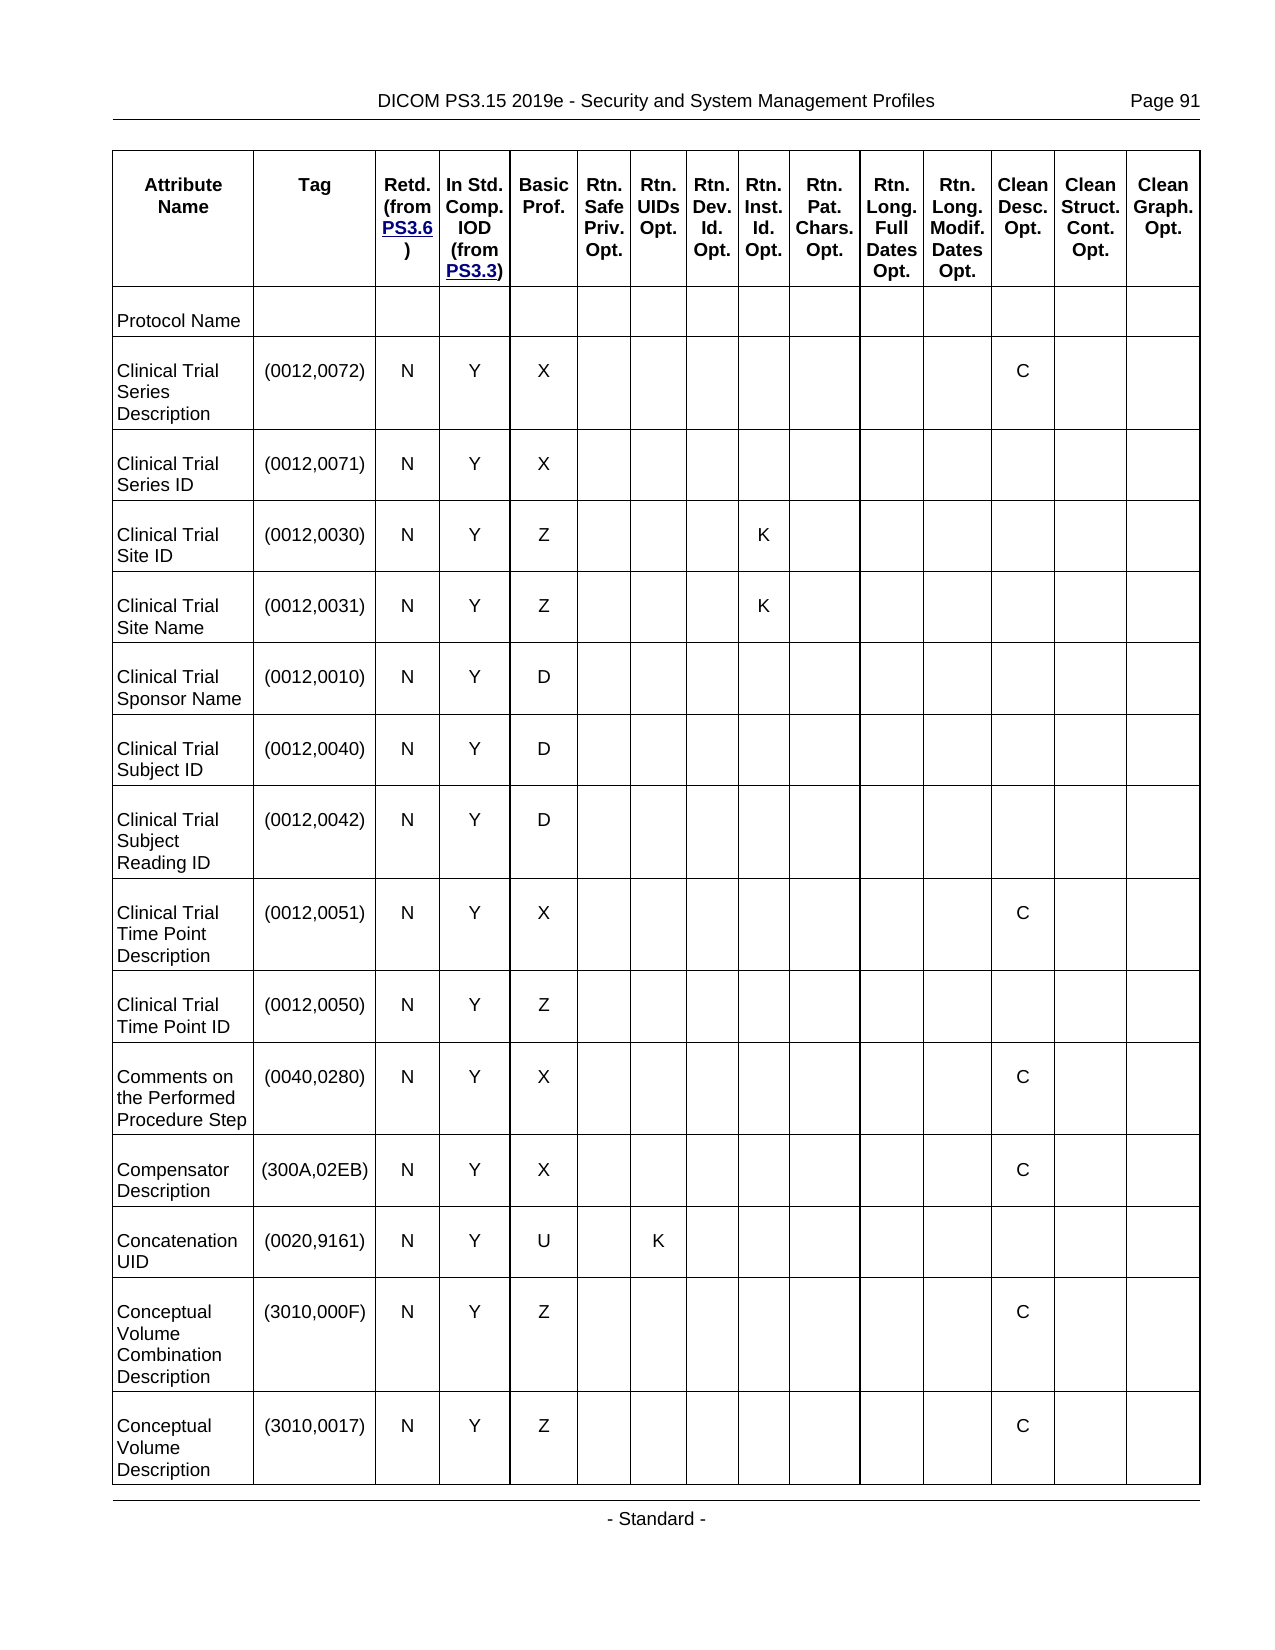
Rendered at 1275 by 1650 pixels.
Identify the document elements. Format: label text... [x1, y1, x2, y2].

table_cell [992, 715, 1054, 785]
table_cell [924, 501, 991, 571]
table_cell [1127, 643, 1199, 713]
table_cell [924, 1043, 991, 1134]
table_header Rtn. Inst. Id. Opt. [739, 151, 789, 286]
table_cell [1055, 1043, 1126, 1134]
table_cell Z [511, 1392, 577, 1484]
table_cell [861, 430, 923, 500]
table_cell Y [440, 643, 509, 713]
table_cell [1055, 430, 1126, 500]
table_cell (0012,0051) [254, 879, 375, 970]
table_header Clean Desc. Opt. [992, 151, 1054, 286]
table_cell [1055, 786, 1126, 877]
table_cell [578, 1135, 630, 1206]
table_cell [631, 879, 686, 970]
table_header Clean Struct. Cont. Opt. [1055, 151, 1126, 286]
table_cell [739, 1392, 789, 1484]
table_cell [992, 643, 1054, 713]
table_cell X [511, 1135, 577, 1206]
table_header In Std. Comp. IOD (from PS3.3) [440, 151, 509, 286]
table_cell [739, 971, 789, 1042]
table_cell [1127, 337, 1199, 428]
table_cell [687, 786, 738, 877]
table_cell Conceptual Volume Description [113, 1392, 253, 1484]
table_cell [687, 287, 738, 336]
table_cell [578, 337, 630, 428]
table_cell Protocol Name [113, 287, 253, 336]
table_header Attribute Name [113, 151, 253, 286]
table_cell [631, 1135, 686, 1206]
table_cell [739, 715, 789, 785]
table_cell X [511, 430, 577, 500]
table_cell N [376, 501, 439, 571]
table_cell [631, 715, 686, 785]
table_cell X [511, 1043, 577, 1134]
table_cell [1127, 430, 1199, 500]
table_cell [1127, 1135, 1199, 1206]
table_cell [1127, 786, 1199, 877]
table_cell [739, 643, 789, 713]
table_cell [511, 287, 577, 336]
table_cell [861, 572, 923, 642]
table_cell [861, 971, 923, 1042]
table_cell [861, 1392, 923, 1484]
table_cell Y [440, 1207, 509, 1277]
table_cell [1055, 337, 1126, 428]
table_cell [739, 287, 789, 336]
table_cell [739, 430, 789, 500]
table_cell [1055, 1135, 1126, 1206]
table_cell N [376, 1392, 439, 1484]
table_cell [578, 1043, 630, 1134]
table_cell Y [440, 786, 509, 877]
table_cell [924, 1278, 991, 1391]
table_cell [631, 287, 686, 336]
table_cell [739, 1043, 789, 1134]
table_header Rtn. UIDs Opt. [631, 151, 686, 286]
table_cell [739, 786, 789, 877]
table_cell [1055, 572, 1126, 642]
table_cell [1127, 501, 1199, 571]
table_cell [1055, 643, 1126, 713]
table_cell Y [440, 715, 509, 785]
table_cell Y [440, 1135, 509, 1206]
table_header Rtn. Long. Modif. Dates Opt. [924, 151, 991, 286]
table_cell [861, 501, 923, 571]
table_header Clean Graph. Opt. [1127, 151, 1199, 286]
table_cell [687, 1278, 738, 1391]
table_cell Y [440, 430, 509, 500]
table_header Rtn. Long. Full Dates Opt. [861, 151, 923, 286]
table_cell (0012,0010) [254, 643, 375, 713]
table_cell C [992, 879, 1054, 970]
table_cell Clinical Trial Time Point ID [113, 971, 253, 1042]
table_cell [992, 287, 1054, 336]
table_cell (300A,02EB) [254, 1135, 375, 1206]
table_cell [861, 1043, 923, 1134]
table_cell [790, 971, 859, 1042]
table_cell [861, 1135, 923, 1206]
table_cell Z [511, 501, 577, 571]
table_cell C [992, 337, 1054, 428]
table_cell Clinical Trial Subject Reading ID [113, 786, 253, 877]
table_cell [687, 1135, 738, 1206]
table_header Rtn. Pat. Chars. Opt. [790, 151, 859, 286]
table_cell D [511, 643, 577, 713]
table_cell N [376, 643, 439, 713]
table_cell [578, 572, 630, 642]
table_cell K [631, 1207, 686, 1277]
table_cell Clinical Trial Subject ID [113, 715, 253, 785]
table_cell [790, 786, 859, 877]
table_cell [861, 786, 923, 877]
table_cell (0012,0030) [254, 501, 375, 571]
table_cell (0012,0072) [254, 337, 375, 428]
table_cell Z [511, 1278, 577, 1391]
table_cell [1055, 879, 1126, 970]
table_cell [861, 337, 923, 428]
table_header Retd. (from PS3.6) [376, 151, 439, 286]
table_cell [1055, 287, 1126, 336]
table_cell [739, 1207, 789, 1277]
table_cell Y [440, 971, 509, 1042]
table_cell [924, 879, 991, 970]
table_cell [578, 1278, 630, 1391]
table_cell Clinical Trial Time Point Description [113, 879, 253, 970]
table_cell [687, 1392, 738, 1484]
table_cell [790, 501, 859, 571]
table_cell [992, 971, 1054, 1042]
table_cell N [376, 337, 439, 428]
table_cell (0012,0031) [254, 572, 375, 642]
table_cell N [376, 1278, 439, 1391]
table_cell [790, 1135, 859, 1206]
table_cell [687, 572, 738, 642]
table_cell [992, 430, 1054, 500]
table_cell [1055, 1278, 1126, 1391]
table_cell [1055, 971, 1126, 1042]
table_cell [861, 715, 923, 785]
table_cell [1055, 715, 1126, 785]
table_cell [790, 879, 859, 970]
table_cell C [992, 1278, 1054, 1391]
table_cell Clinical Trial Series ID [113, 430, 253, 500]
table_cell U [511, 1207, 577, 1277]
table_cell [1127, 572, 1199, 642]
table_cell [790, 715, 859, 785]
table_cell [790, 1392, 859, 1484]
table_cell [631, 1278, 686, 1391]
table_cell [861, 1207, 923, 1277]
table_cell K [739, 572, 789, 642]
table_cell [687, 879, 738, 970]
table_cell [861, 1278, 923, 1391]
table_cell [1055, 1207, 1126, 1277]
table_cell [687, 1207, 738, 1277]
table_cell X [511, 879, 577, 970]
table_cell N [376, 971, 439, 1042]
table_header Basic Prof. [511, 151, 577, 286]
table_cell Clinical Trial Series Description [113, 337, 253, 428]
table_cell [861, 643, 923, 713]
table_cell [924, 572, 991, 642]
table_cell Concatenation UID [113, 1207, 253, 1277]
table_cell [631, 1043, 686, 1134]
table_cell N [376, 1043, 439, 1134]
table_cell [1127, 1278, 1199, 1391]
table_cell Z [511, 971, 577, 1042]
table_cell Comments on the Performed Procedure Step [113, 1043, 253, 1134]
table_cell [631, 1392, 686, 1484]
table_cell [1127, 1207, 1199, 1277]
table_cell [1127, 1392, 1199, 1484]
table_cell [578, 287, 630, 336]
table_cell [924, 1392, 991, 1484]
table_cell [992, 786, 1054, 877]
table_cell Y [440, 1392, 509, 1484]
table_cell D [511, 786, 577, 877]
table_cell [631, 430, 686, 500]
table_cell [631, 786, 686, 877]
table_cell [790, 643, 859, 713]
table_cell Y [440, 337, 509, 428]
table_cell [790, 1207, 859, 1277]
table_cell [924, 643, 991, 713]
table_cell [1127, 715, 1199, 785]
table_cell [1127, 879, 1199, 970]
table_cell (0040,0280) [254, 1043, 375, 1134]
table_cell Conceptual Volume Combination Description [113, 1278, 253, 1391]
table_cell Y [440, 879, 509, 970]
table_cell [992, 501, 1054, 571]
table_cell [739, 337, 789, 428]
table_cell [578, 715, 630, 785]
table_cell N [376, 430, 439, 500]
table_cell [924, 971, 991, 1042]
table_cell [1127, 1043, 1199, 1134]
table_cell Clinical Trial Site Name [113, 572, 253, 642]
table_cell N [376, 715, 439, 785]
table_cell [992, 572, 1054, 642]
table_cell [739, 879, 789, 970]
table_cell (0012,0050) [254, 971, 375, 1042]
table_cell [631, 971, 686, 1042]
table_cell [440, 287, 509, 336]
table_cell [578, 879, 630, 970]
table_cell [1055, 501, 1126, 571]
table_cell [992, 1207, 1054, 1277]
table_cell C [992, 1392, 1054, 1484]
table_cell [687, 430, 738, 500]
table_cell N [376, 786, 439, 877]
table_cell [578, 643, 630, 713]
table_cell [578, 786, 630, 877]
table_cell [578, 501, 630, 571]
table_cell Y [440, 1043, 509, 1134]
table_cell [924, 430, 991, 500]
table_cell [687, 337, 738, 428]
table_cell Y [440, 572, 509, 642]
table_cell [687, 1043, 738, 1134]
table_cell Clinical Trial Sponsor Name [113, 643, 253, 713]
table_cell C [992, 1135, 1054, 1206]
table_cell Y [440, 501, 509, 571]
table_cell [861, 879, 923, 970]
table_cell [924, 1207, 991, 1277]
table_cell Y [440, 1278, 509, 1391]
table_cell (3010,0017) [254, 1392, 375, 1484]
table_cell [790, 430, 859, 500]
table_cell Z [511, 572, 577, 642]
table_cell [790, 337, 859, 428]
table_cell [790, 1043, 859, 1134]
table_cell N [376, 1135, 439, 1206]
table_cell [687, 643, 738, 713]
table_cell (0012,0071) [254, 430, 375, 500]
table_cell [790, 572, 859, 642]
table_cell [739, 1135, 789, 1206]
table_cell [631, 337, 686, 428]
table_cell N [376, 1207, 439, 1277]
table_cell [1127, 287, 1199, 336]
table_cell D [511, 715, 577, 785]
table_header Rtn. Safe Priv. Opt. [578, 151, 630, 286]
table_cell (0012,0040) [254, 715, 375, 785]
table_cell (3010,000F) [254, 1278, 375, 1391]
table_cell [631, 643, 686, 713]
table_cell (0020,9161) [254, 1207, 375, 1277]
table_cell [578, 1392, 630, 1484]
table_cell [924, 287, 991, 336]
table_cell Clinical Trial Site ID [113, 501, 253, 571]
table_cell [578, 430, 630, 500]
table_cell [631, 572, 686, 642]
table_cell (0012,0042) [254, 786, 375, 877]
table_header Tag [254, 151, 375, 286]
table_header Rtn. Dev. Id. Opt. [687, 151, 738, 286]
table_cell [687, 715, 738, 785]
table_cell [1127, 971, 1199, 1042]
table_cell C [992, 1043, 1054, 1134]
table_cell K [739, 501, 789, 571]
table_cell N [376, 572, 439, 642]
table_cell [861, 287, 923, 336]
table_cell [924, 715, 991, 785]
table_cell [924, 1135, 991, 1206]
table_cell [790, 287, 859, 336]
table_cell [578, 1207, 630, 1277]
table_cell Compensator Description [113, 1135, 253, 1206]
table_cell [1055, 1392, 1126, 1484]
table_cell X [511, 337, 577, 428]
table_cell [631, 501, 686, 571]
table_cell [739, 1278, 789, 1391]
table_cell [578, 971, 630, 1042]
table_cell [376, 287, 439, 336]
table_cell [790, 1278, 859, 1391]
table_cell [924, 786, 991, 877]
table_cell [254, 287, 375, 336]
table_cell [687, 501, 738, 571]
table_cell [687, 971, 738, 1042]
table_cell [924, 337, 991, 428]
table_cell N [376, 879, 439, 970]
